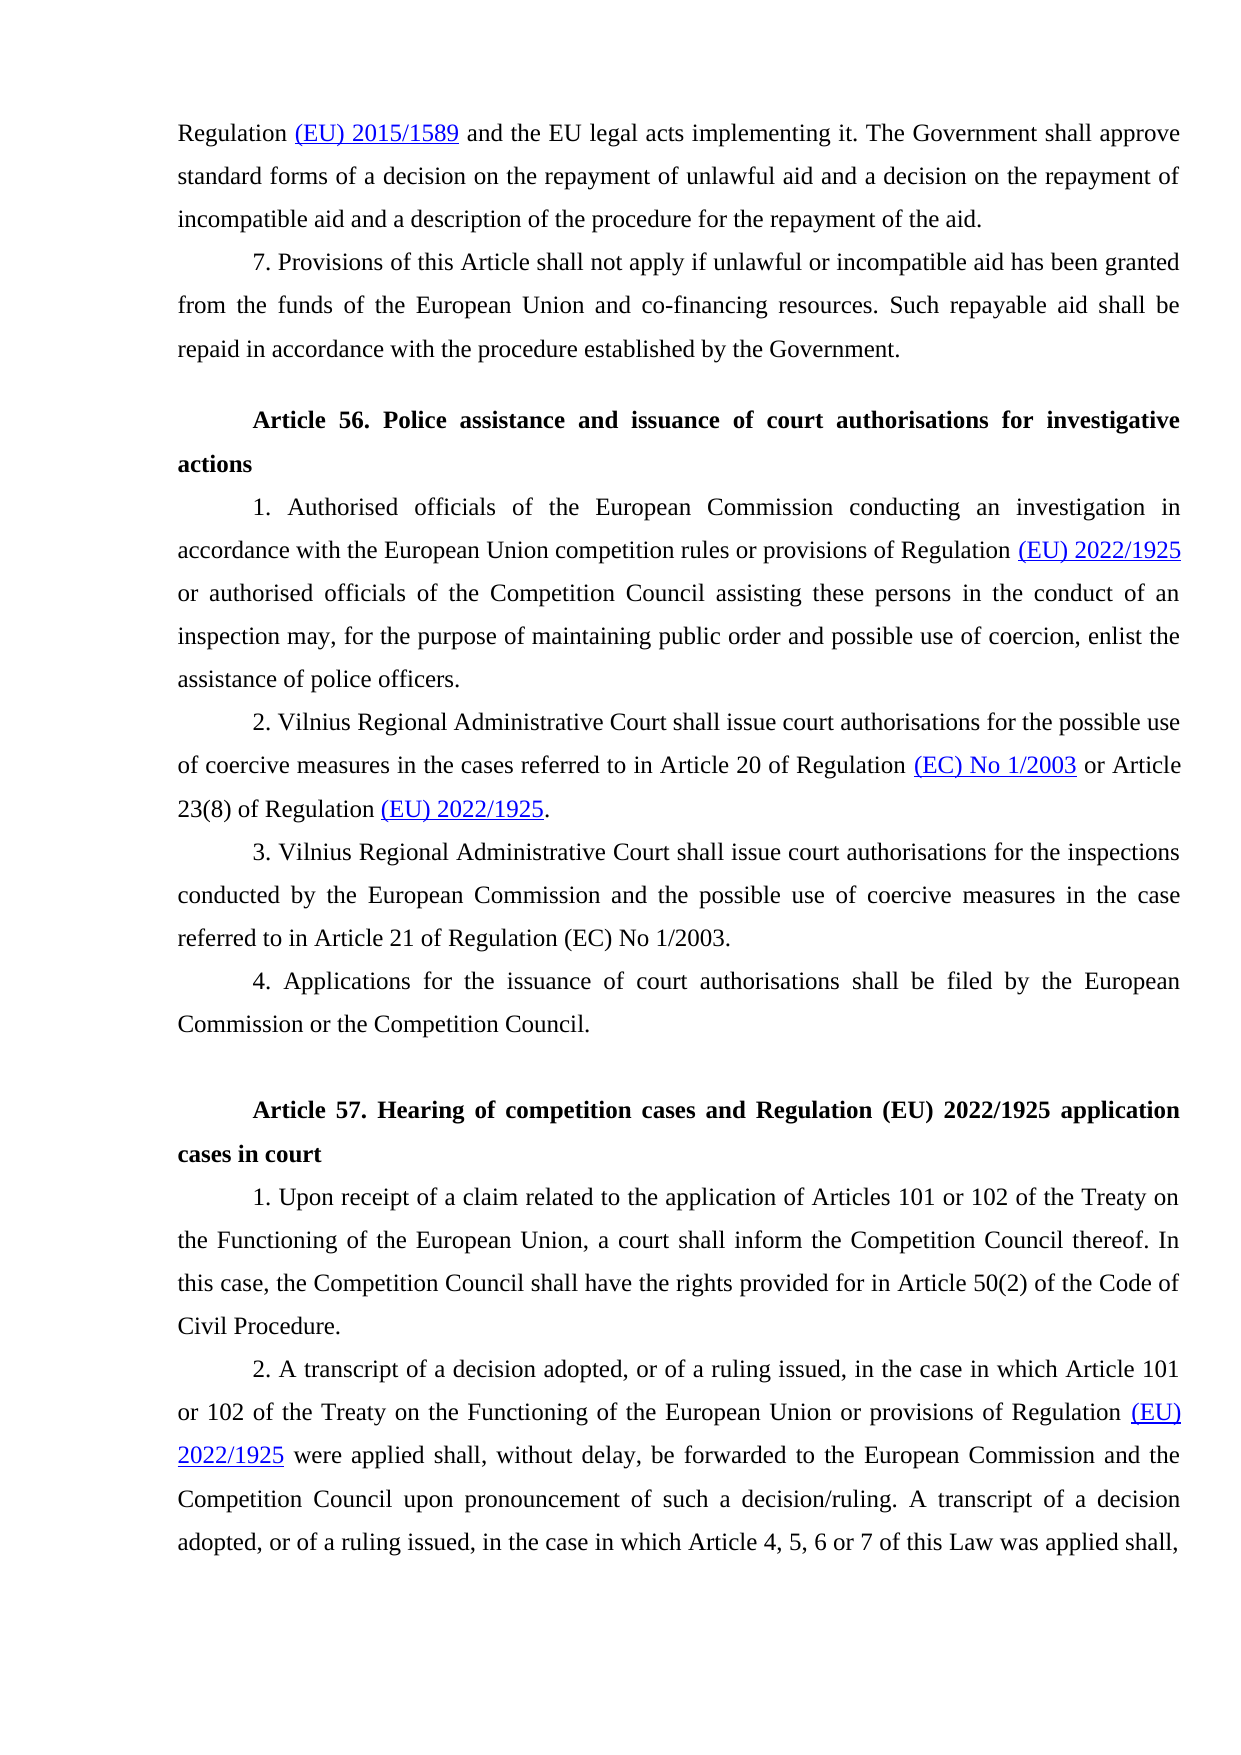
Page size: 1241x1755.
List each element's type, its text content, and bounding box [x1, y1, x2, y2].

text Regulation (EU) 2015/1589 and the EU legal acts implementing it. The Government shall approve standard forms of a decision on the repayment of unlawful aid and a decision on the repayment of incompatible aid and a description of the procedure for the repayment of the aid. [177, 118, 1181, 233]
text Article 56. Police assistance and issuance of court authorisations for investigative actions [177, 406, 1181, 477]
text 7. Provisions of this Article shall not apply if unlawful or incompatible aid has been granted from the funds of the European Union and co-financing resources. Such repayable aid shall be repaid in accordance with the procedure established by the Government. [177, 247, 1181, 362]
text Article 57. Hearing of competition cases and Regulation (EU) 2022/1925 application cases in court [177, 1096, 1181, 1167]
text 3. Vilnius Regional Administrative Court shall issue court authorisations for the inspections conducted by the European Commission and the possible use of coercive measures in the case referred to in Article 21 of Regulation (EC) No 1/2003. [177, 837, 1181, 952]
text 1. Authorised officials of the European Commission conducting an investigation in accordance with the European Union competition rules or provisions of Regulation (EU) 2022/1925 or authorised officials of the Competition Council assisting these persons in the conduct of an inspection may, for the purpose of maintaining public order and possible use of coercion, enlist the assistance of police officers. [177, 492, 1181, 693]
text 1. Upon receipt of a claim related to the application of Articles 101 or 102 of the Treaty on the Functioning of the European Union, a court shall inform the Competition Council thereof. In this case, the Competition Council shall have the rights provided for in Article 50(2) of the Code of Civil Procedure. [177, 1182, 1181, 1340]
text 2. Vilnius Regional Administrative Court shall issue court authorisations for the possible use of coercive measures in the cases referred to in Article 20 of Regulation (EC) No 1/2003 or Article 23(8) of Regulation (EU) 2022/1925. [177, 707, 1181, 822]
text 4. Applications for the issuance of court authorisations shall be filed by the European Commission or the Competition Council. [177, 966, 1181, 1038]
text 2. A transcript of a decision adopted, or of a ruling issued, in the case in which Article 101 or 102 of the Treaty on the Functioning of the European Union or provisions of Regulation (EU) 2022/1925 were applied shall, without delay, be forwarded to the European Commission and the Competition Council upon pronouncement of such a decision/ruling. A transcript of a decision adopted, or of a ruling issued, in the case in which Article 4, 5, 6 or 7 of this Law was applied shall, [177, 1354, 1181, 1556]
